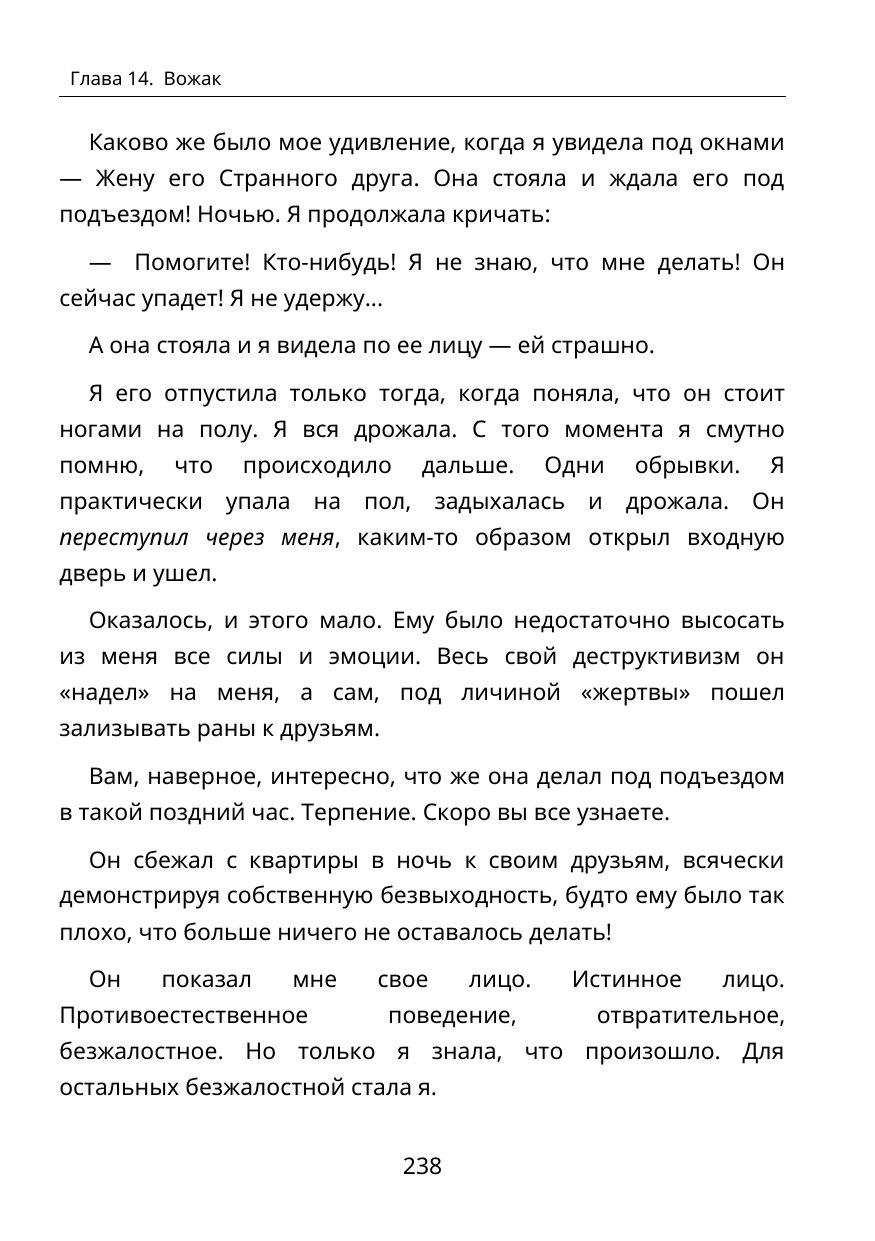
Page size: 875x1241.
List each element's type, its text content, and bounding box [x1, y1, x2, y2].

text Он показал мне свое лицо. Истинное лицо. Противоестественное поведение, отвратительное, безжалостное. Но только я знала, что произошло. Для остальных безжалостной стала я. [59, 963, 786, 1102]
text Вам, наверное, интересно, что же она делал под подъездом в такой поздний час. Терпение. Скоро вы все узнаете. [59, 760, 786, 827]
text Каково же было мое удивление, когда я увидела под окнами — Жену его Странного друга. Она стояла и ждала его под подъездом! Ночью. Я продолжала кричать: [59, 126, 786, 229]
text Оказалось, и этого мало. Ему было недостаточно высосать из меня все силы и эмоции. Весь свой деструктивизм он «надел» на меня, а сам, под личиной «жертвы» пошел зализывать раны к друзьям. [59, 604, 786, 743]
text Я его отпустила только тогда, когда поняла, что он стоит ногами на полу. Я вся дрожала. С того момента я смутно помню, что происходило дальше. Одни обрывки. Я практически упала на пол, задыхалась и дрожала. Он переступил через меня, каким-то образом открыл входную дверь и ушел. [59, 377, 786, 588]
list Помогите! Кто-нибудь! Я не знаю, что мне делать! Он сейчас упадет! Я не удержу... [59, 246, 786, 313]
text Он сбежал с квартиры в ночь к своим друзьям, всячески демонстрируя собственную безвыходность, будто ему было так плохо, что больше ничего не оставалось делать! [59, 843, 786, 947]
text А она стояла и я видела по ее лицу — ей страшно. [59, 329, 786, 361]
